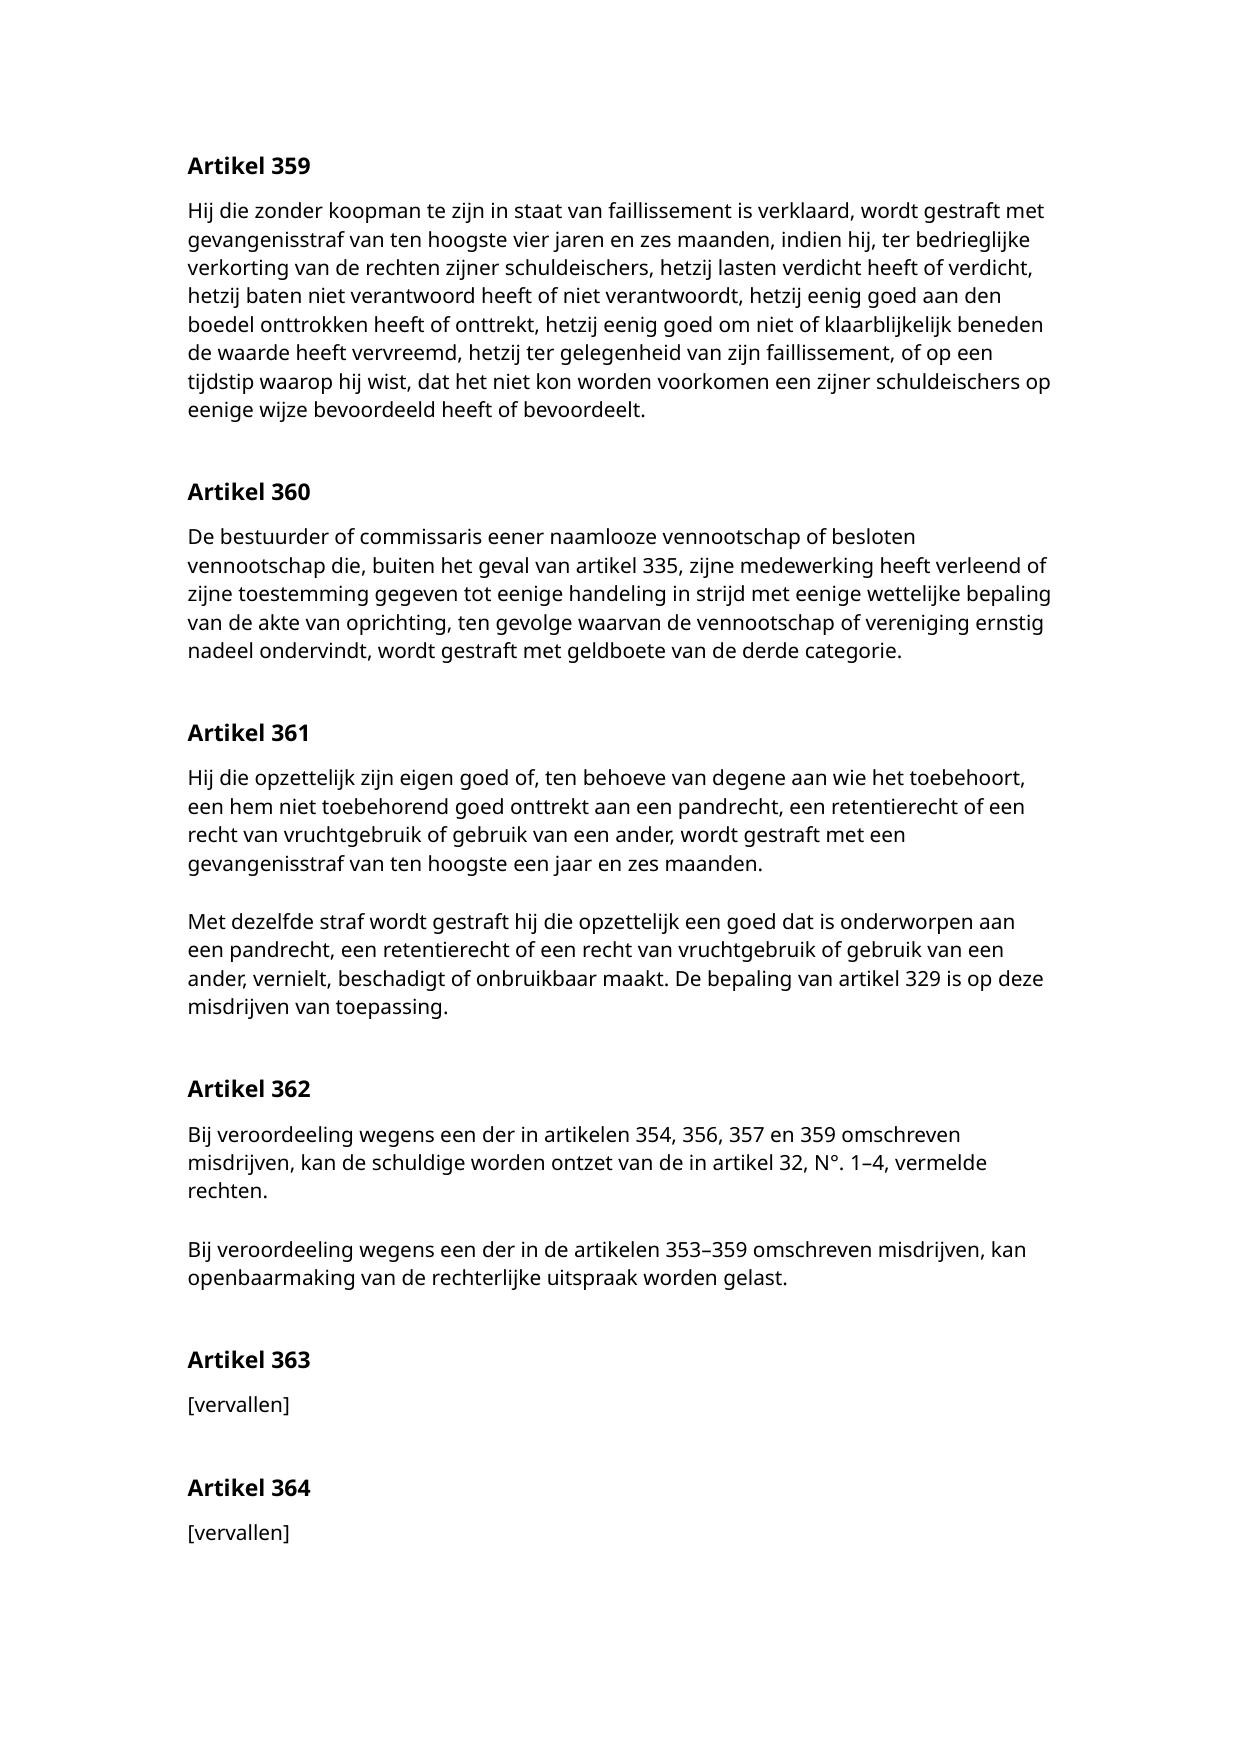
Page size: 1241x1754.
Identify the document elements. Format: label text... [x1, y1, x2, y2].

text Bij veroordeeling wegens een der in artikelen 354, 356, 357 en 359 omschreven misdrijven, kan de schuldige worden ontzet van de in artikel 32, N°. 1–4, vermelde rechten. [187, 1120, 1053, 1205]
subtitle Artikel 364 [187, 1472, 1053, 1503]
subtitle Artikel 362 [187, 1073, 1053, 1105]
text Met dezelfde straf wordt gestraft hij die opzettelijk een goed dat is onderworpen aan een pandrecht, een retentierecht of een recht van vruchtgebruik of gebruik van een ander, vernielt, beschadigt of onbruikbaar maakt. De bepaling van artikel 329 is op deze misdrijven van toepassing. [187, 907, 1053, 1021]
text [vervallen] [187, 1518, 1053, 1546]
subtitle Artikel 363 [187, 1344, 1053, 1376]
text De bestuurder of commissaris eener naamlooze vennootschap of besloten vennootschap die, buiten het geval van artikel 335, zijne medewerking heeft verleend of zijne toestemming gegeven tot eenige handeling in strijd met eenige wettelijke bepaling van de akte van oprichting, ten gevolge waarvan de vennootschap of vereniging ernstig nadeel ondervindt, wordt gestraft met geldboete van de derde categorie. [187, 522, 1053, 665]
subtitle Artikel 359 [187, 150, 1053, 181]
text Hij die zonder koopman te zijn in staat van faillissement is verklaard, wordt gestraft met gevangenisstraf van ten hoogste vier jaren en zes maanden, indien hij, ter bedrieglijke verkorting van de rechten zijner schuldeischers, hetzij lasten verdicht heeft of verdicht, hetzij baten niet verantwoord heeft of niet verantwoordt, hetzij eenig goed aan den boedel onttrokken heeft of onttrekt, hetzij eenig goed om niet of klaarblijkelijk beneden de waarde heeft vervreemd, hetzij ter gelegenheid van zijn faillissement, of op een tijdstip waarop hij wist, dat het niet kon worden voorkomen een zijner schuldeischers op eenige wijze bevoordeeld heeft of bevoordeelt. [187, 196, 1053, 424]
text Bij veroordeeling wegens een der in de artikelen 353–359 omschreven misdrijven, kan openbaarmaking van de rechterlijke uitspraak worden gelast. [187, 1235, 1053, 1292]
text Hij die opzettelijk zijn eigen goed of, ten behoeve van degene aan wie het toebehoort, een hem niet toebehorend goed onttrekt aan een pandrecht, een retentierecht of een recht van vruchtgebruik of gebruik van een ander, wordt gestraft met een gevangenisstraf van ten hoogste een jaar en zes maanden. [187, 763, 1053, 877]
text [vervallen] [187, 1391, 1053, 1419]
subtitle Artikel 361 [187, 717, 1053, 748]
subtitle Artikel 360 [187, 476, 1053, 507]
